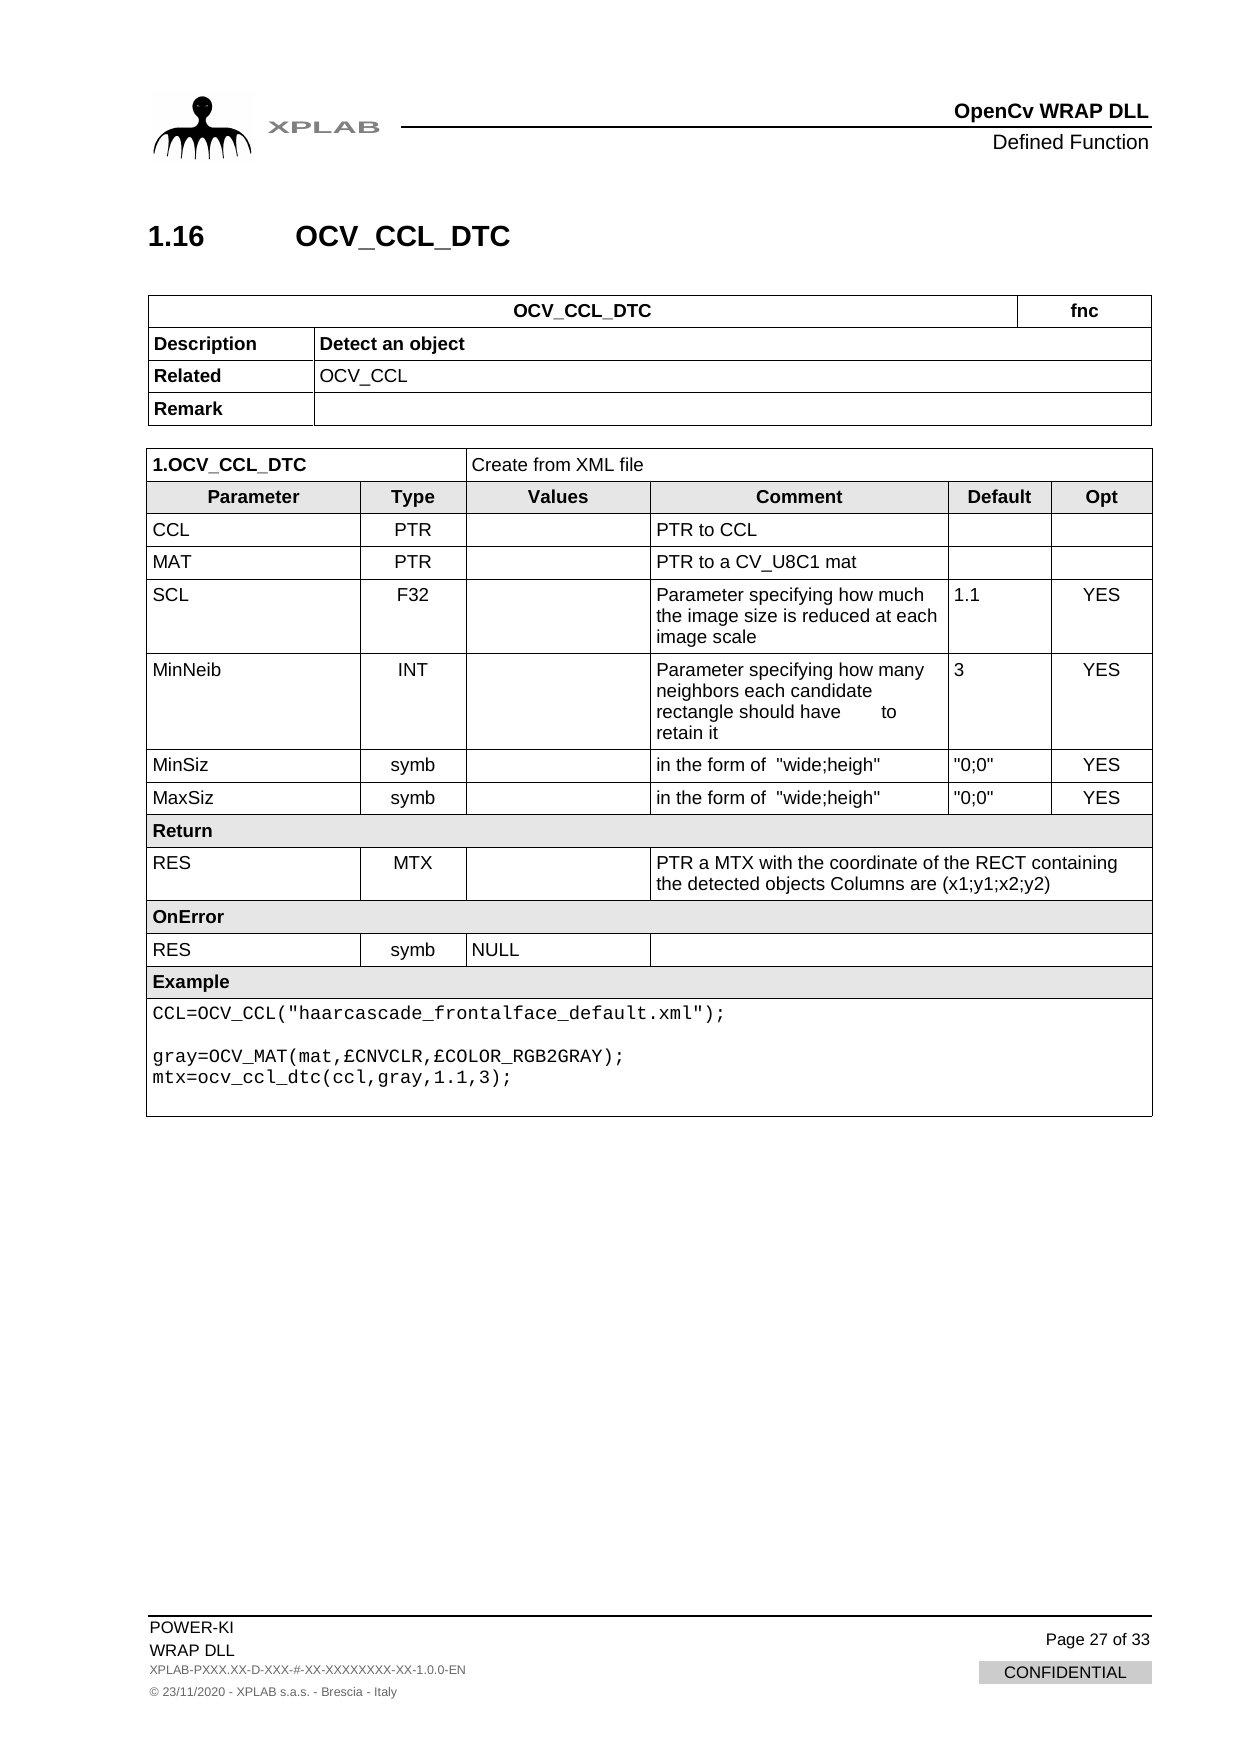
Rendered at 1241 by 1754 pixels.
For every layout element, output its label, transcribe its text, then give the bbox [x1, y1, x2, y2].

table_cell Description [149, 328, 313, 360]
subtitle OCV_CCL_DTC [148, 220, 1152, 252]
table_cell [467, 654, 650, 749]
table_cell [1052, 547, 1152, 579]
table_cell CCL [147, 514, 360, 546]
table_cell "0;0" [949, 750, 1051, 782]
table_cell MTX [361, 848, 466, 900]
table_cell YES [1052, 750, 1152, 782]
table_cell in the form of "wide;heigh" [651, 783, 948, 814]
table_cell SCL [147, 580, 360, 653]
table_cell [467, 848, 650, 900]
table_cell Parameter specifying how many neighbors each candidate rectangle should have to retain it [651, 654, 948, 749]
table_cell RES [147, 934, 360, 966]
table_cell [949, 547, 1051, 579]
picture [150, 91, 255, 163]
table_cell F32 [361, 580, 466, 653]
table_cell YES [1052, 654, 1152, 749]
table_cell [467, 750, 650, 782]
table_cell NULL [467, 934, 650, 966]
table_cell symb [361, 934, 466, 966]
table_cell MAT [147, 547, 360, 579]
table_cell Default [949, 482, 1051, 513]
table_cell [467, 783, 650, 814]
table_cell Return [147, 815, 1152, 847]
table_cell YES [1052, 783, 1152, 814]
table_cell OCV_CCL [315, 361, 1151, 392]
table_cell Parameter specifying how much the image size is reduced at each image scale [651, 580, 948, 653]
table_cell PTR [361, 547, 466, 579]
table_cell YES [1052, 580, 1152, 653]
table_cell MaxSiz [147, 783, 360, 814]
table_cell MinSiz [147, 750, 360, 782]
table_cell Detect an object [315, 328, 1151, 360]
table_cell symb [361, 783, 466, 814]
table_header fnc [1018, 296, 1151, 327]
table_cell 3 [949, 654, 1051, 749]
table_cell Related [149, 361, 313, 392]
table_header OCV_CCL_DTC [149, 296, 1017, 327]
table_cell [315, 393, 1151, 425]
table_cell [467, 580, 650, 653]
table_header Create from XML file [467, 449, 1152, 481]
table_cell OnError [147, 901, 1152, 933]
table_cell PTR [361, 514, 466, 546]
table_cell MinNeib [147, 654, 360, 749]
table_cell Remark [149, 393, 313, 425]
table_cell PTR to CCL [651, 514, 948, 546]
table_cell [467, 547, 650, 579]
table_header 1.OCV_CCL_DTC [147, 449, 466, 481]
table_cell 1.1 [949, 580, 1051, 653]
table_cell Type [361, 482, 466, 513]
table_cell PTR to a CV_U8C1 mat [651, 547, 948, 579]
table_cell Comment [651, 482, 948, 513]
table_cell Parameter [147, 482, 360, 513]
table_cell [1052, 514, 1152, 546]
table_cell INT [361, 654, 466, 749]
table_cell Values [467, 482, 650, 513]
table_cell "0;0" [949, 783, 1051, 814]
table_cell [949, 514, 1051, 546]
table_cell CCL=OCV_CCL("haarcascade_frontalface_default.xml"); gray=OCV_MAT(mat,£CNVCLR,£COLOR_RGB2GRAY); mtx=ocv_ccl_dtc(ccl,gray,1.1,3); [147, 999, 1152, 1116]
table_cell [467, 514, 650, 546]
table_cell [651, 934, 1152, 966]
table_cell symb [361, 750, 466, 782]
table_cell RES [147, 848, 360, 900]
table_cell Opt [1052, 482, 1152, 513]
table_cell PTR a MTX with the coordinate of the RECT containing the detected objects Columns are (x1;y1;x2;y2) [651, 848, 1152, 900]
table_cell Example [147, 967, 1152, 998]
table_cell in the form of "wide;heigh" [651, 750, 948, 782]
